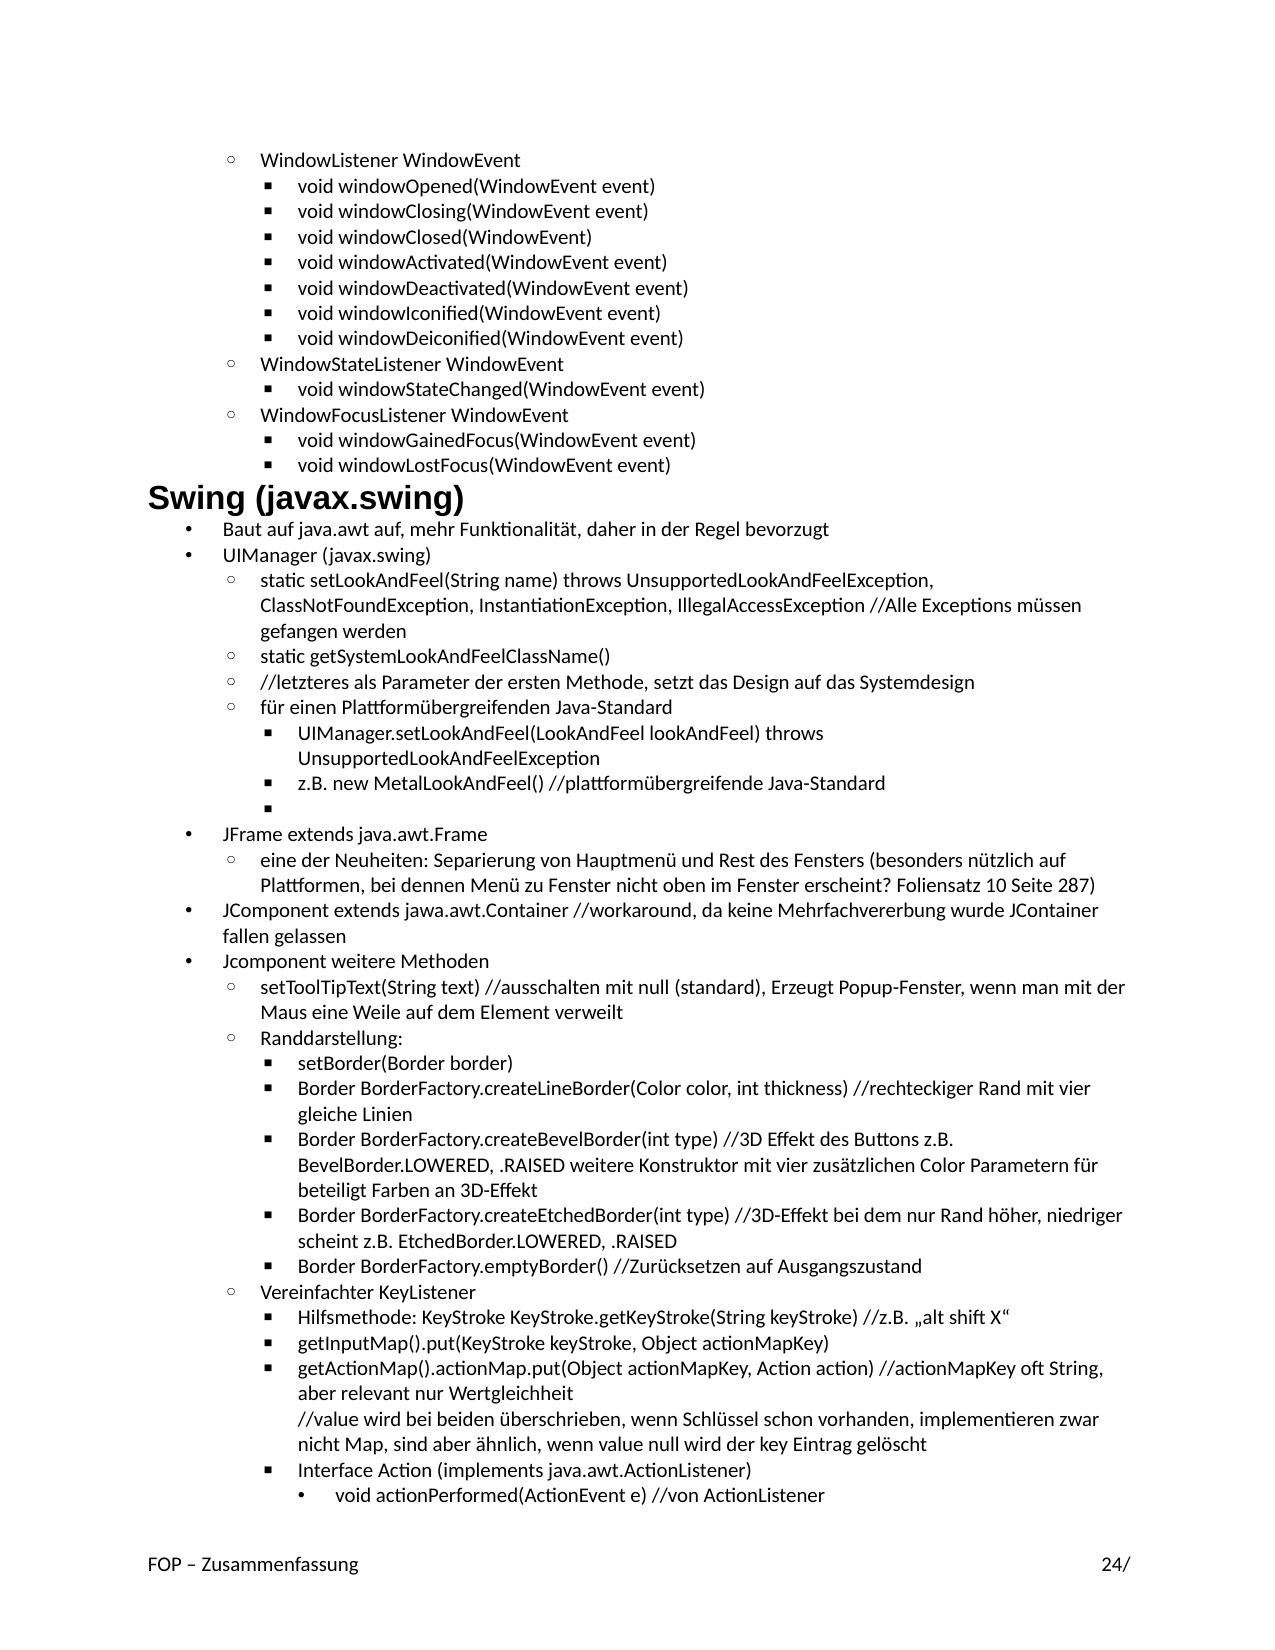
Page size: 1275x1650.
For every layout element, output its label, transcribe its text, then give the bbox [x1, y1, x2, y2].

list Border BorderFactory.createLineBorder(Color color, int thickness) //rechteckiger Rand mit vier gleiche Linien [260, 1076, 1127, 1126]
list z.B. new MetalLookAndFeel() //plattformübergreifende Java-Standard [260, 771, 1127, 796]
list void windowLostFocus(WindowEvent event) [260, 453, 1127, 478]
list UIManager (javax.swing) [185, 542, 1127, 567]
list UIManager.setLookAndFeel(LookAndFeel lookAndFeel) throws UnsupportedLookAndFeelException [260, 720, 1127, 771]
list void windowGainedFocus(WindowEvent event) [260, 427, 1127, 453]
list //letzteres als Parameter der ersten Methode, setzt das Design auf das Systemdesign [223, 669, 1127, 694]
list void windowOpened(WindowEvent event) [260, 173, 1127, 198]
list Randdarstellung: [223, 1025, 1127, 1050]
list WindowFocusListener WindowEvent [223, 402, 1127, 427]
list Border BorderFactory.createBevelBorder(int type) //3D Effekt des Buttons z.B. BevelBorder.LOWERED, .RAISED weitere Konstruktor mit vier zusätzlichen Color Parametern für beteiligt Farben an 3D-Effekt [260, 1126, 1127, 1203]
list JFrame extends java.awt.Frame [185, 821, 1127, 847]
list JComponent extends jawa.awt.Container //workaround, da keine Mehrfachvererbung wurde JContainer fallen gelassen [185, 898, 1127, 948]
list für einen Plattformübergreifenden Java-Standard [223, 694, 1127, 720]
list void windowActivated(WindowEvent event) [260, 249, 1127, 275]
list Jcomponent weitere Methoden [185, 948, 1127, 974]
list void windowDeactivated(WindowEvent event) [260, 275, 1127, 300]
list eine der Neuheiten: Separierung von Hauptmenü und Rest des Fensters (besonders nützlich auf Plattformen, bei dennen Menü zu Fenster nicht oben im Fenster erscheint? Foliensatz 10 Seite 287) [223, 847, 1127, 898]
list getInputMap().put(KeyStroke keyStroke, Object actionMapKey) [260, 1330, 1127, 1355]
list void windowClosing(WindowEvent event) [260, 198, 1127, 224]
list static setLookAndFeel(String name) throws UnsupportedLookAndFeelException, ClassNotFoundException, InstantiationException, IllegalAccessException //Alle Exceptions müssen gefangen werden [223, 567, 1127, 643]
list setBorder(Border border) [260, 1050, 1127, 1076]
list void actionPerformed(ActionEvent e) //von ActionListener [298, 1482, 1127, 1508]
list WindowListener WindowEvent [223, 148, 1127, 173]
list Interface Action (implements java.awt.ActionListener) [260, 1457, 1127, 1482]
list Baut auf java.awt auf, mehr Funktionalität, daher in der Regel bevorzugt [185, 516, 1127, 542]
subtitle Swing (javax.swing) [148, 478, 1127, 516]
list Border BorderFactory.createEtchedBorder(int type) //3D-Effekt bei dem nur Rand höher, niedriger scheint z.B. EtchedBorder.LOWERED, .RAISED [260, 1203, 1127, 1253]
list void windowIconified(WindowEvent event) [260, 300, 1127, 326]
list Vereinfachter KeyListener [223, 1279, 1127, 1304]
list Border BorderFactory.emptyBorder() //Zurücksetzen auf Ausgangszustand [260, 1253, 1127, 1279]
list setToolTipText(String text) //ausschalten mit null (standard), Erzeugt Popup-Fenster, wenn man mit der Maus eine Weile auf dem Element verweilt [223, 974, 1127, 1025]
list Hilfsmethode: KeyStroke KeyStroke.getKeyStroke(String keyStroke) //z.B. „alt shift X“ [260, 1304, 1127, 1330]
list void windowClosed(WindowEvent) [260, 224, 1127, 249]
list void windowStateChanged(WindowEvent event) [260, 376, 1127, 402]
list static getSystemLookAndFeelClassName() [223, 643, 1127, 669]
list getActionMap().actionMap.put(Object actionMapKey, Action action) //actionMapKey oft String, aber relevant nur Wertgleichheit //value wird bei beiden überschrieben, wenn Schlüssel schon vorhanden, implementieren zwar nicht Map, sind aber ähnlich, wenn value null wird der key Eintrag gelöscht [260, 1355, 1127, 1457]
list void windowDeiconified(WindowEvent event) [260, 326, 1127, 351]
list WindowStateListener WindowEvent [223, 351, 1127, 376]
